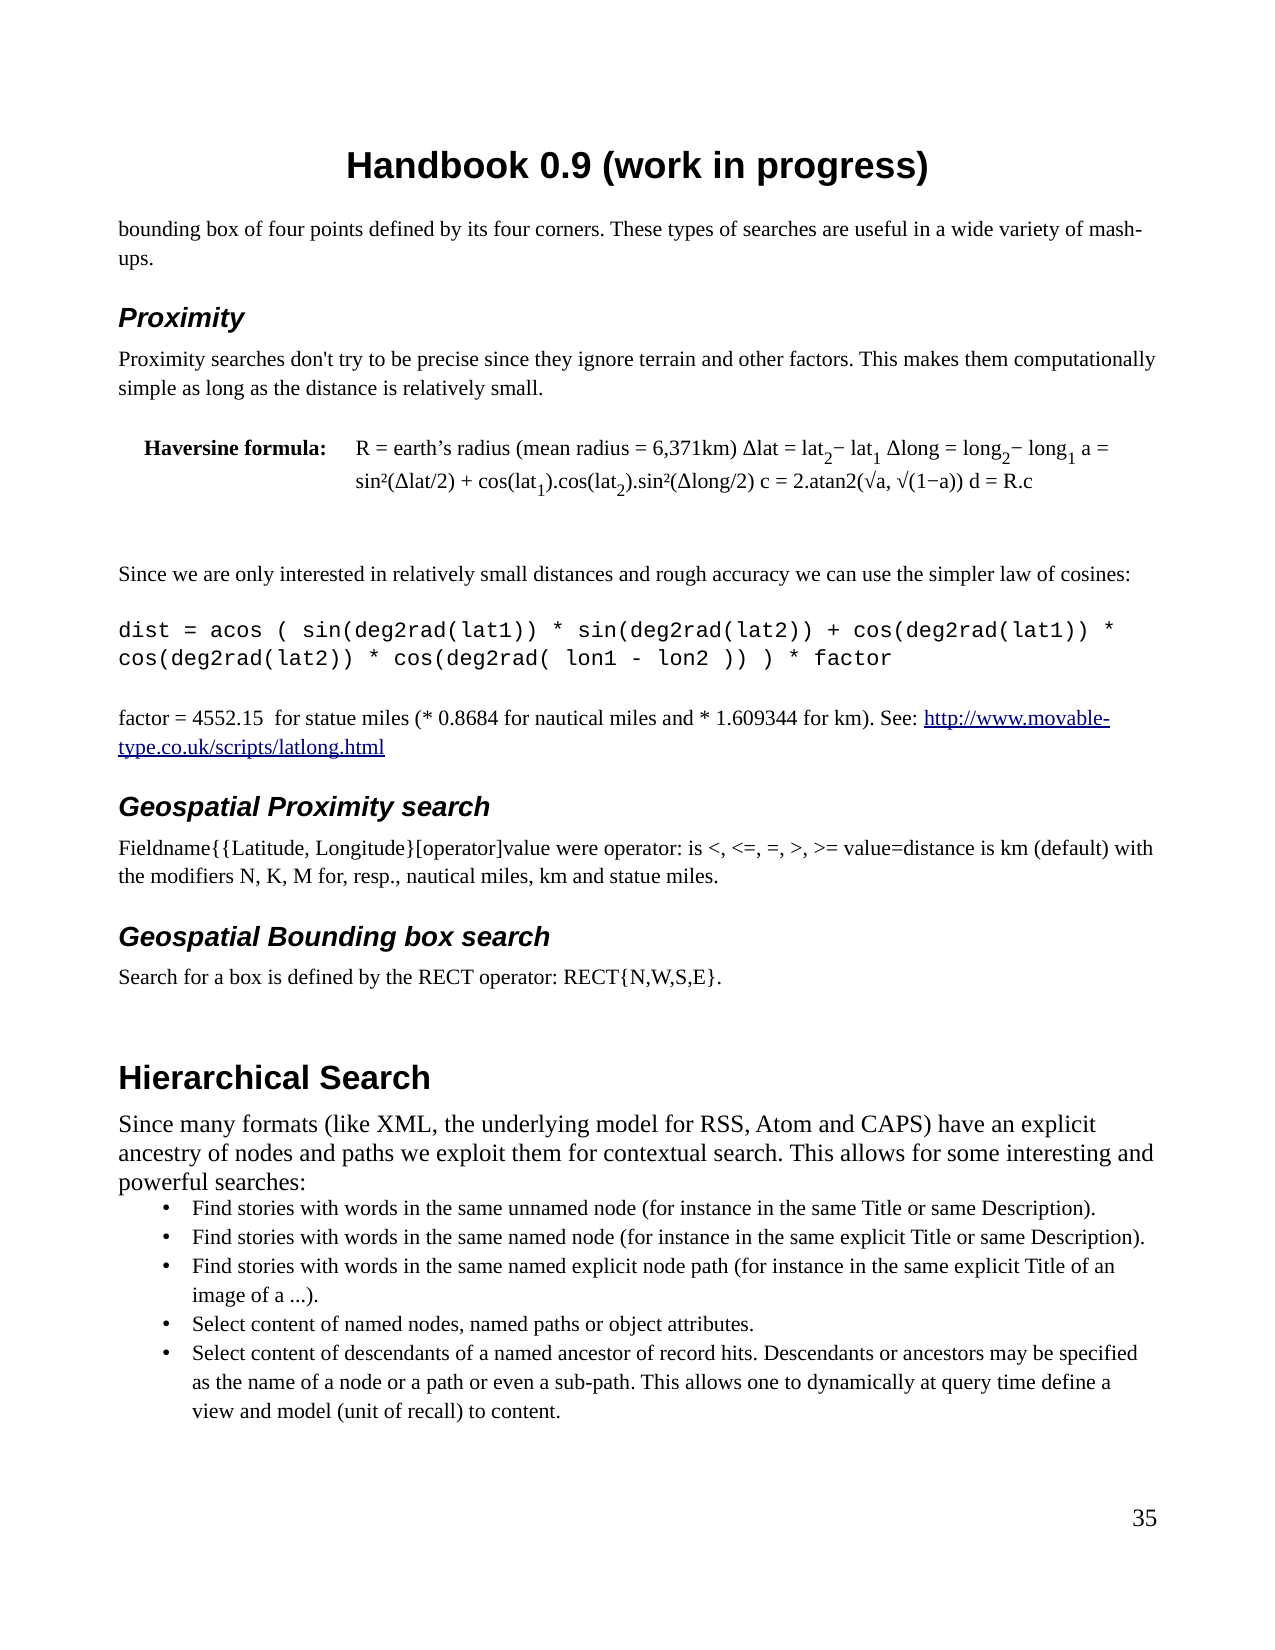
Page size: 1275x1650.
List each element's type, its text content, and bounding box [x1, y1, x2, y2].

subtitle Geospatial Bounding box search [118, 920, 1157, 952]
list Find stories with words in the same named explicit node path (for instance in the same explicit Title of an image of a ...). [162, 1253, 1157, 1307]
table_header Haversine formula: [118, 433, 352, 532]
list Select content of descendants of a named ancestor of record hits. Descendants or ancestors may be specified as the name of a node or a path or even a sub-path. This allows one to dynamically at query time define a view and model (unit of recall) to content. [162, 1340, 1157, 1423]
subtitle Hierarchical Search [118, 1058, 1157, 1097]
list Select content of named nodes, named paths or object attributes. [162, 1311, 1157, 1336]
list Find stories with words in the same named node (for instance in the same explicit Title or same Description). [162, 1224, 1157, 1249]
text Fieldname{{Latitude, Longitude}[operator]value were operator: is <, <=, =, >, >= value=distance is km (default) with the modifiers N, K, M for, resp., nautical miles, km and statue miles. [118, 834, 1157, 889]
text Proximity searches don't try to be precise since they ignore terrain and other factors. This makes them computationally simple as long as the distance is relatively small. [118, 346, 1157, 400]
text Since we are only interested in relatively small distances and rough accuracy we can use the simpler law of cosines: [118, 561, 1157, 587]
list Find stories with words in the same unnamed node (for instance in the same Title or same Description). [162, 1195, 1157, 1221]
table_header R = earth’s radius (mean radius = 6,371km) Δlat = lat2− lat1 Δlong = long2− long1 a = sin²(Δlat/2) + cos(lat1).cos(lat2).sin²(Δlong/2) c = 2.atan2(√a, √(1−a)) d = R.c [353, 433, 1157, 532]
text Search for a box is defined by the RECT operator: RECT{N,W,S,E}. [118, 964, 1157, 989]
subtitle Proximity [118, 301, 1157, 333]
text bounding box of four points defined by its four corners. These types of searches are useful in a wide variety of mash-ups. [118, 216, 1157, 270]
text dist = acos ( sin(deg2rad(lat1)) * sin(deg2rad(lat2)) + cos(deg2rad(lat1)) * cos(deg2rad(lat2)) * cos(deg2rad( lon1 - lon2 )) ) * factor [118, 619, 1157, 672]
text Since many formats (like XML, the underlying model for RSS, Atom and CAPS) have an explicit ancestry of nodes and paths we exploit them for contextual search. This allows for some interesting and powerful searches: [118, 1109, 1157, 1195]
subtitle Geospatial Proximity search [118, 790, 1157, 822]
text factor = 4552.15 for statue miles (* 0.8684 for nautical miles and * 1.609344 for km). See: http://www.movable-type.co.uk/scripts/latlong.html [118, 705, 1157, 759]
